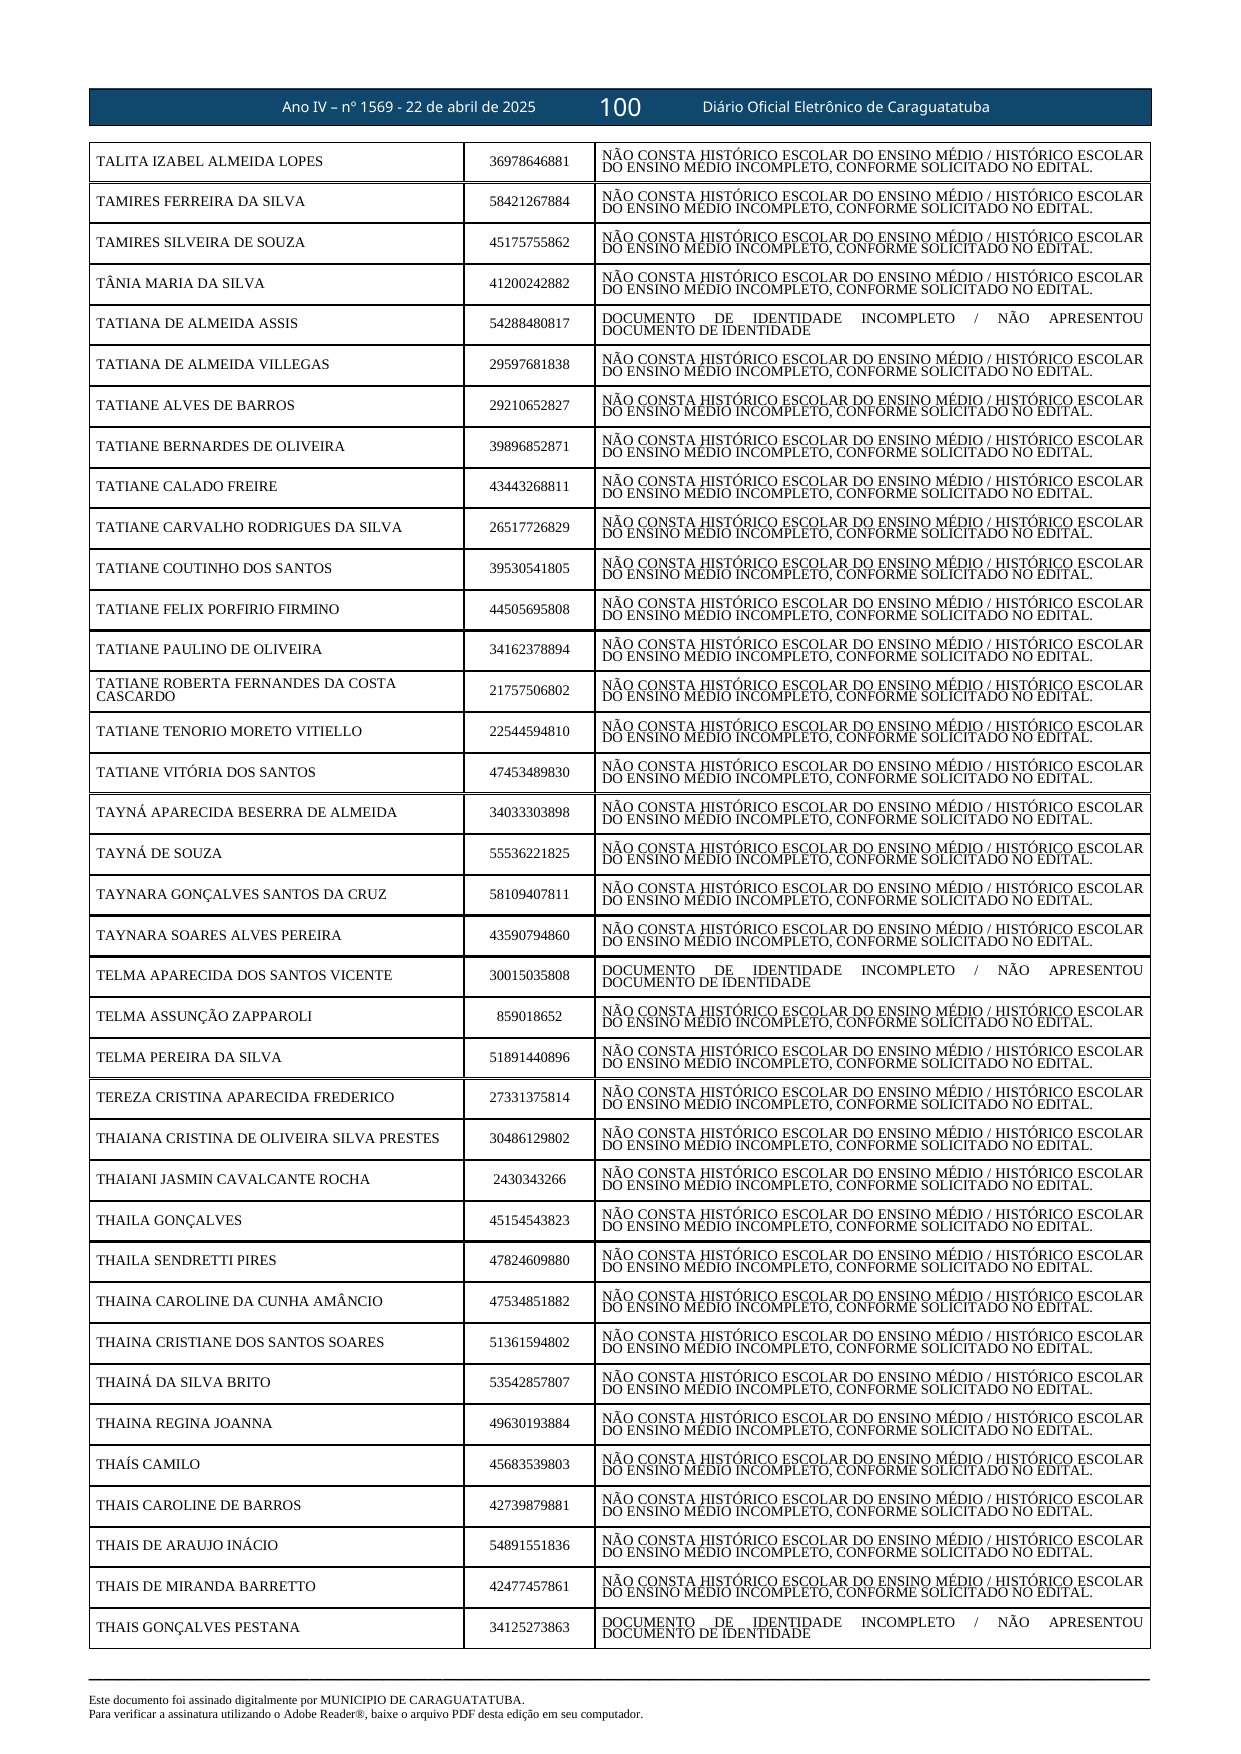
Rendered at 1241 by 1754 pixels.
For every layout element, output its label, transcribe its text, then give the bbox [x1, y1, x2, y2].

table_cell NÃO CONSTA HISTÓRICO ESCOLAR DO ENSINO MÉDIO / HISTÓRICO ESCOLAR DO ENSINO MÉDIO INCOMPLETO, CONFORME SOLICITADO NO EDITAL. [596, 632, 1150, 670]
table_cell 41200242882 [465, 265, 594, 304]
table_cell NÃO CONSTA HISTÓRICO ESCOLAR DO ENSINO MÉDIO / HISTÓRICO ESCOLAR DO ENSINO MÉDIO INCOMPLETO, CONFORME SOLICITADO NO EDITAL. [596, 1080, 1150, 1118]
table_cell 29597681838 [465, 346, 594, 385]
table_cell NÃO CONSTA HISTÓRICO ESCOLAR DO ENSINO MÉDIO / HISTÓRICO ESCOLAR DO ENSINO MÉDIO INCOMPLETO, CONFORME SOLICITADO NO EDITAL. [596, 1487, 1150, 1526]
table_cell NÃO CONSTA HISTÓRICO ESCOLAR DO ENSINO MÉDIO / HISTÓRICO ESCOLAR DO ENSINO MÉDIO INCOMPLETO, CONFORME SOLICITADO NO EDITAL. [596, 1243, 1150, 1281]
table_cell TELMA PEREIRA DA SILVA [90, 1039, 463, 1077]
table_cell 30015035808 [465, 958, 594, 996]
table_cell TATIANE VITÓRIA DOS SANTOS [90, 754, 463, 792]
table_cell DOCUMENTO DE IDENTIDADE INCOMPLETO / NÃO APRESENTOU DOCUMENTO DE IDENTIDADE [596, 306, 1150, 344]
table_cell THAÍS CAMILO [90, 1446, 463, 1485]
table_cell 27331375814 [465, 1080, 594, 1118]
table_cell TATIANE CALADO FREIRE [90, 469, 463, 507]
table_cell TATIANE ALVES DE BARROS [90, 387, 463, 426]
table_cell TATIANE PAULINO DE OLIVEIRA [90, 632, 463, 670]
table_cell TAMIRES SILVEIRA DE SOUZA [90, 224, 463, 263]
table_cell NÃO CONSTA HISTÓRICO ESCOLAR DO ENSINO MÉDIO / HISTÓRICO ESCOLAR DO ENSINO MÉDIO INCOMPLETO, CONFORME SOLICITADO NO EDITAL. [596, 1324, 1150, 1363]
table_cell TAMIRES FERREIRA DA SILVA [90, 184, 463, 222]
table_cell 34125273863 [465, 1609, 594, 1648]
table_cell 45154543823 [465, 1202, 594, 1240]
table_cell NÃO CONSTA HISTÓRICO ESCOLAR DO ENSINO MÉDIO / HISTÓRICO ESCOLAR DO ENSINO MÉDIO INCOMPLETO, CONFORME SOLICITADO NO EDITAL. [596, 1039, 1150, 1077]
table_cell NÃO CONSTA HISTÓRICO ESCOLAR DO ENSINO MÉDIO / HISTÓRICO ESCOLAR DO ENSINO MÉDIO INCOMPLETO, CONFORME SOLICITADO NO EDITAL. [596, 1202, 1150, 1240]
table_cell NÃO CONSTA HISTÓRICO ESCOLAR DO ENSINO MÉDIO / HISTÓRICO ESCOLAR DO ENSINO MÉDIO INCOMPLETO, CONFORME SOLICITADO NO EDITAL. [596, 876, 1150, 914]
table_cell 54891551836 [465, 1528, 594, 1566]
table_cell NÃO CONSTA HISTÓRICO ESCOLAR DO ENSINO MÉDIO / HISTÓRICO ESCOLAR DO ENSINO MÉDIO INCOMPLETO, CONFORME SOLICITADO NO EDITAL. [596, 1365, 1150, 1403]
table_cell 36978646881 [465, 143, 594, 181]
table_cell 34162378894 [465, 632, 594, 670]
table_cell 47453489830 [465, 754, 594, 792]
table_cell THAILA GONÇALVES [90, 1202, 463, 1240]
table_cell 49630193884 [465, 1405, 594, 1444]
table_cell NÃO CONSTA HISTÓRICO ESCOLAR DO ENSINO MÉDIO / HISTÓRICO ESCOLAR DO ENSINO MÉDIO INCOMPLETO, CONFORME SOLICITADO NO EDITAL. [596, 672, 1150, 711]
table_cell NÃO CONSTA HISTÓRICO ESCOLAR DO ENSINO MÉDIO / HISTÓRICO ESCOLAR DO ENSINO MÉDIO INCOMPLETO, CONFORME SOLICITADO NO EDITAL. [596, 224, 1150, 263]
table_cell TATIANA DE ALMEIDA VILLEGAS [90, 346, 463, 385]
table_cell TATIANE FELIX PORFIRIO FIRMINO [90, 591, 463, 629]
table_cell TATIANE COUTINHO DOS SANTOS [90, 550, 463, 589]
table_cell 43590794860 [465, 917, 594, 955]
table_cell THAIANA CRISTINA DE OLIVEIRA SILVA PRESTES [90, 1120, 463, 1159]
table_cell NÃO CONSTA HISTÓRICO ESCOLAR DO ENSINO MÉDIO / HISTÓRICO ESCOLAR DO ENSINO MÉDIO INCOMPLETO, CONFORME SOLICITADO NO EDITAL. [596, 143, 1150, 181]
table_cell 58421267884 [465, 184, 594, 222]
table_cell NÃO CONSTA HISTÓRICO ESCOLAR DO ENSINO MÉDIO / HISTÓRICO ESCOLAR DO ENSINO MÉDIO INCOMPLETO, CONFORME SOLICITADO NO EDITAL. [596, 754, 1150, 792]
table_cell 42477457861 [465, 1568, 594, 1607]
table_cell 42739879881 [465, 1487, 594, 1526]
table_cell NÃO CONSTA HISTÓRICO ESCOLAR DO ENSINO MÉDIO / HISTÓRICO ESCOLAR DO ENSINO MÉDIO INCOMPLETO, CONFORME SOLICITADO NO EDITAL. [596, 1120, 1150, 1159]
table_cell 39896852871 [465, 428, 594, 467]
table_cell NÃO CONSTA HISTÓRICO ESCOLAR DO ENSINO MÉDIO / HISTÓRICO ESCOLAR DO ENSINO MÉDIO INCOMPLETO, CONFORME SOLICITADO NO EDITAL. [596, 713, 1150, 752]
table_cell THAINA CRISTIANE DOS SANTOS SOARES [90, 1324, 463, 1363]
table_cell NÃO CONSTA HISTÓRICO ESCOLAR DO ENSINO MÉDIO / HISTÓRICO ESCOLAR DO ENSINO MÉDIO INCOMPLETO, CONFORME SOLICITADO NO EDITAL. [596, 509, 1150, 548]
table_cell TELMA APARECIDA DOS SANTOS VICENTE [90, 958, 463, 996]
table_cell 54288480817 [465, 306, 594, 344]
table_cell TATIANE CARVALHO RODRIGUES DA SILVA [90, 509, 463, 548]
table_cell 53542857807 [465, 1365, 594, 1403]
table_cell THAIS DE MIRANDA BARRETTO [90, 1568, 463, 1607]
table_cell THAIS GONÇALVES PESTANA [90, 1609, 463, 1648]
table_cell DOCUMENTO DE IDENTIDADE INCOMPLETO / NÃO APRESENTOU DOCUMENTO DE IDENTIDADE [596, 958, 1150, 996]
table_cell 2430343266 [465, 1161, 594, 1200]
table_cell 47824609880 [465, 1243, 594, 1281]
table_cell NÃO CONSTA HISTÓRICO ESCOLAR DO ENSINO MÉDIO / HISTÓRICO ESCOLAR DO ENSINO MÉDIO INCOMPLETO, CONFORME SOLICITADO NO EDITAL. [596, 835, 1150, 874]
table_cell TAYNÁ DE SOUZA [90, 835, 463, 874]
table_cell TÂNIA MARIA DA SILVA [90, 265, 463, 304]
table_cell 45175755862 [465, 224, 594, 263]
table_cell NÃO CONSTA HISTÓRICO ESCOLAR DO ENSINO MÉDIO / HISTÓRICO ESCOLAR DO ENSINO MÉDIO INCOMPLETO, CONFORME SOLICITADO NO EDITAL. [596, 469, 1150, 507]
table_cell 58109407811 [465, 876, 594, 914]
table_cell NÃO CONSTA HISTÓRICO ESCOLAR DO ENSINO MÉDIO / HISTÓRICO ESCOLAR DO ENSINO MÉDIO INCOMPLETO, CONFORME SOLICITADO NO EDITAL. [596, 550, 1150, 589]
table_cell NÃO CONSTA HISTÓRICO ESCOLAR DO ENSINO MÉDIO / HISTÓRICO ESCOLAR DO ENSINO MÉDIO INCOMPLETO, CONFORME SOLICITADO NO EDITAL. [596, 184, 1150, 222]
table_cell 26517726829 [465, 509, 594, 548]
table_cell 43443268811 [465, 469, 594, 507]
table_cell NÃO CONSTA HISTÓRICO ESCOLAR DO ENSINO MÉDIO / HISTÓRICO ESCOLAR DO ENSINO MÉDIO INCOMPLETO, CONFORME SOLICITADO NO EDITAL. [596, 428, 1150, 467]
table_cell TATIANE BERNARDES DE OLIVEIRA [90, 428, 463, 467]
table_cell NÃO CONSTA HISTÓRICO ESCOLAR DO ENSINO MÉDIO / HISTÓRICO ESCOLAR DO ENSINO MÉDIO INCOMPLETO, CONFORME SOLICITADO NO EDITAL. [596, 1568, 1150, 1607]
table_cell NÃO CONSTA HISTÓRICO ESCOLAR DO ENSINO MÉDIO / HISTÓRICO ESCOLAR DO ENSINO MÉDIO INCOMPLETO, CONFORME SOLICITADO NO EDITAL. [596, 1446, 1150, 1485]
table_cell NÃO CONSTA HISTÓRICO ESCOLAR DO ENSINO MÉDIO / HISTÓRICO ESCOLAR DO ENSINO MÉDIO INCOMPLETO, CONFORME SOLICITADO NO EDITAL. [596, 917, 1150, 955]
table_cell TELMA ASSUNÇÃO ZAPPAROLI [90, 998, 463, 1037]
table_cell NÃO CONSTA HISTÓRICO ESCOLAR DO ENSINO MÉDIO / HISTÓRICO ESCOLAR DO ENSINO MÉDIO INCOMPLETO, CONFORME SOLICITADO NO EDITAL. [596, 1405, 1150, 1444]
table_cell TAYNÁ APARECIDA BESERRA DE ALMEIDA [90, 795, 463, 833]
table_cell THAIS DE ARAUJO INÁCIO [90, 1528, 463, 1566]
table_cell NÃO CONSTA HISTÓRICO ESCOLAR DO ENSINO MÉDIO / HISTÓRICO ESCOLAR DO ENSINO MÉDIO INCOMPLETO, CONFORME SOLICITADO NO EDITAL. [596, 1283, 1150, 1322]
table_cell TAYNARA GONÇALVES SANTOS DA CRUZ [90, 876, 463, 914]
table_cell TATIANA DE ALMEIDA ASSIS [90, 306, 463, 344]
table_cell THAINA CAROLINE DA CUNHA AMÂNCIO [90, 1283, 463, 1322]
table_cell NÃO CONSTA HISTÓRICO ESCOLAR DO ENSINO MÉDIO / HISTÓRICO ESCOLAR DO ENSINO MÉDIO INCOMPLETO, CONFORME SOLICITADO NO EDITAL. [596, 998, 1150, 1037]
table_cell NÃO CONSTA HISTÓRICO ESCOLAR DO ENSINO MÉDIO / HISTÓRICO ESCOLAR DO ENSINO MÉDIO INCOMPLETO, CONFORME SOLICITADO NO EDITAL. [596, 265, 1150, 304]
table_cell TALITA IZABEL ALMEIDA LOPES [90, 143, 463, 181]
table_cell THAINÁ DA SILVA BRITO [90, 1365, 463, 1403]
table_cell THAIS CAROLINE DE BARROS [90, 1487, 463, 1526]
table_cell TAYNARA SOARES ALVES PEREIRA [90, 917, 463, 955]
table_cell TATIANE TENORIO MORETO VITIELLO [90, 713, 463, 752]
table_cell 45683539803 [465, 1446, 594, 1485]
table_cell DOCUMENTO DE IDENTIDADE INCOMPLETO / NÃO APRESENTOU DOCUMENTO DE IDENTIDADE [596, 1609, 1150, 1648]
table_cell THAIANI JASMIN CAVALCANTE ROCHA [90, 1161, 463, 1200]
table_cell 30486129802 [465, 1120, 594, 1159]
table_cell NÃO CONSTA HISTÓRICO ESCOLAR DO ENSINO MÉDIO / HISTÓRICO ESCOLAR DO ENSINO MÉDIO INCOMPLETO, CONFORME SOLICITADO NO EDITAL. [596, 591, 1150, 629]
table_cell NÃO CONSTA HISTÓRICO ESCOLAR DO ENSINO MÉDIO / HISTÓRICO ESCOLAR DO ENSINO MÉDIO INCOMPLETO, CONFORME SOLICITADO NO EDITAL. [596, 1161, 1150, 1200]
table_cell 51891440896 [465, 1039, 594, 1077]
table_cell NÃO CONSTA HISTÓRICO ESCOLAR DO ENSINO MÉDIO / HISTÓRICO ESCOLAR DO ENSINO MÉDIO INCOMPLETO, CONFORME SOLICITADO NO EDITAL. [596, 795, 1150, 833]
table_cell NÃO CONSTA HISTÓRICO ESCOLAR DO ENSINO MÉDIO / HISTÓRICO ESCOLAR DO ENSINO MÉDIO INCOMPLETO, CONFORME SOLICITADO NO EDITAL. [596, 387, 1150, 426]
table_cell 44505695808 [465, 591, 594, 629]
table_cell 51361594802 [465, 1324, 594, 1363]
table_cell THAILA SENDRETTI PIRES [90, 1243, 463, 1281]
table_cell 47534851882 [465, 1283, 594, 1322]
table_cell 34033303898 [465, 795, 594, 833]
table_cell 21757506802 [465, 672, 594, 711]
table_cell 22544594810 [465, 713, 594, 752]
table_cell 55536221825 [465, 835, 594, 874]
table_cell TATIANE ROBERTA FERNANDES DA COSTA CASCARDO [90, 672, 463, 711]
table_cell NÃO CONSTA HISTÓRICO ESCOLAR DO ENSINO MÉDIO / HISTÓRICO ESCOLAR DO ENSINO MÉDIO INCOMPLETO, CONFORME SOLICITADO NO EDITAL. [596, 346, 1150, 385]
table_cell 859018652 [465, 998, 594, 1037]
table_cell NÃO CONSTA HISTÓRICO ESCOLAR DO ENSINO MÉDIO / HISTÓRICO ESCOLAR DO ENSINO MÉDIO INCOMPLETO, CONFORME SOLICITADO NO EDITAL. [596, 1528, 1150, 1566]
table_cell 29210652827 [465, 387, 594, 426]
table_cell TEREZA CRISTINA APARECIDA FREDERICO [90, 1080, 463, 1118]
table_cell THAINA REGINA JOANNA [90, 1405, 463, 1444]
table_cell 39530541805 [465, 550, 594, 589]
